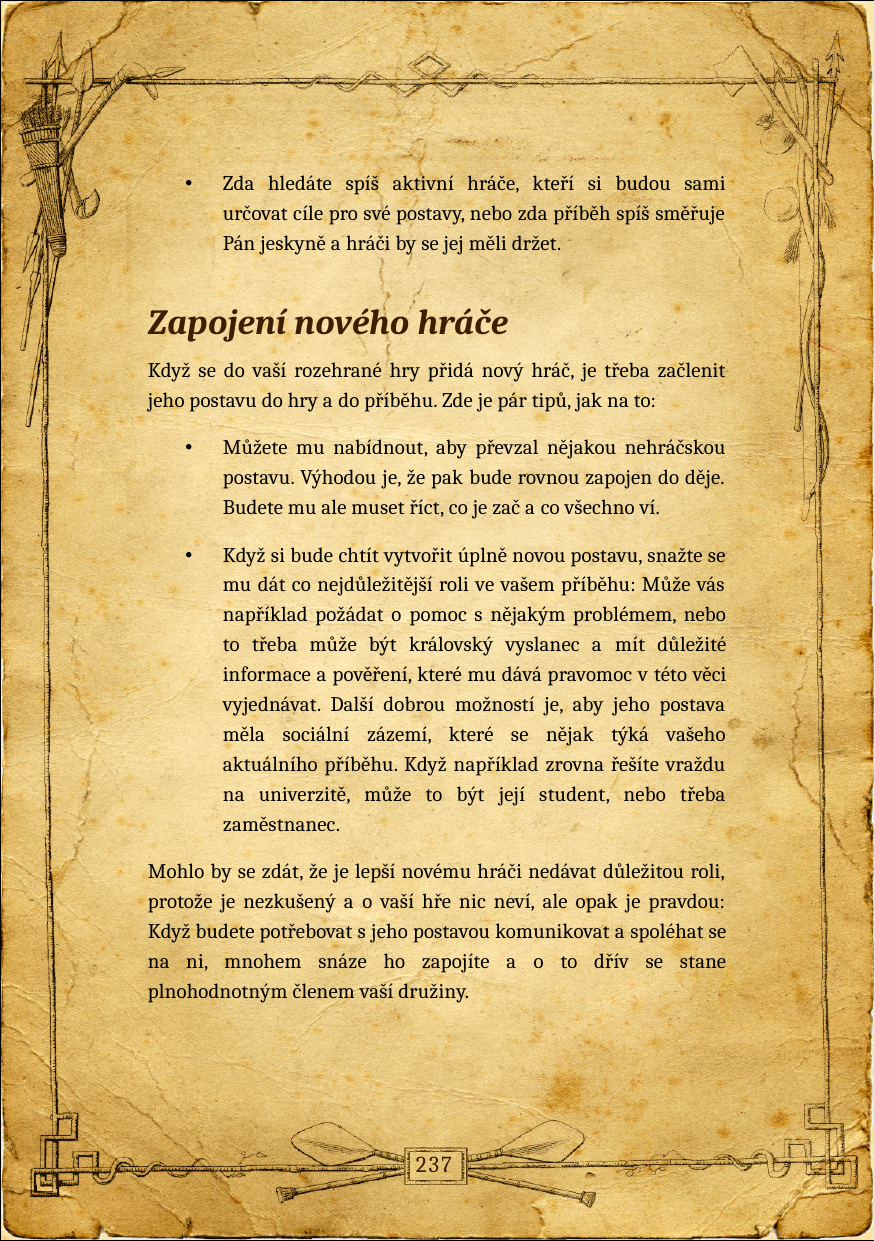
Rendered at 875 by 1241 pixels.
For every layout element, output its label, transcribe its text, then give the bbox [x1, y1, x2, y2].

list Když si bude chtít vytvořit úplně novou postavu, snažte se mu dát co nejdůležitější roli ve vašem příběhu: Může vás například požádat o⁠ pomoc s⁠ nějakým problémem, nebo to třeba může být královský vyslanec a⁠ mít důležité informace a⁠ pověření, které mu dává pravomoc v⁠ této věci vyjednávat. Další dobrou možností je, aby jeho postava měla sociální zázemí, které se nějak týká vašeho aktuálního příběhu. Když například zrovna řešíte vraždu na univerzitě, může to být její student, nebo třeba zaměstnanec. [185, 543, 726, 836]
subtitle Zapojení nového hráče [148, 303, 726, 343]
list Zda hledáte spíš aktivní hráče, kteří si budou sami určovat cíle pro své postavy, nebo zda příběh spíš směřuje Pán jeskyně a⁠ hráči by se jej měli držet. [185, 172, 726, 256]
picture [1, 1, 874, 1240]
text Když se do vaší rozehrané hry přidá nový hráč, je třeba začlenit jeho postavu do hry a⁠ do příběhu. Zde je pár tipů, jak na to: [148, 358, 726, 412]
text Mohlo by se zdát, že je lepší novému hráči nedávat důležitou roli, protože je nezkušený a⁠ o⁠ vaší hře nic neví, ale opak je pravdou: Když budete potřebovat s⁠ jeho postavou komunikovat a⁠ spoléhat se na ni, mnohem snáze ho zapojíte a⁠ o⁠ to dřív se stane plnohodnotným členem vaší družiny. [148, 860, 726, 1003]
list Můžete mu nabídnout, aby převzal nějakou nehráčskou postavu. Výhodou je, že pak bude rovnou zapojen do děje. Budete mu ale muset říct, co je zač a⁠ co všechno ví. [185, 436, 726, 519]
